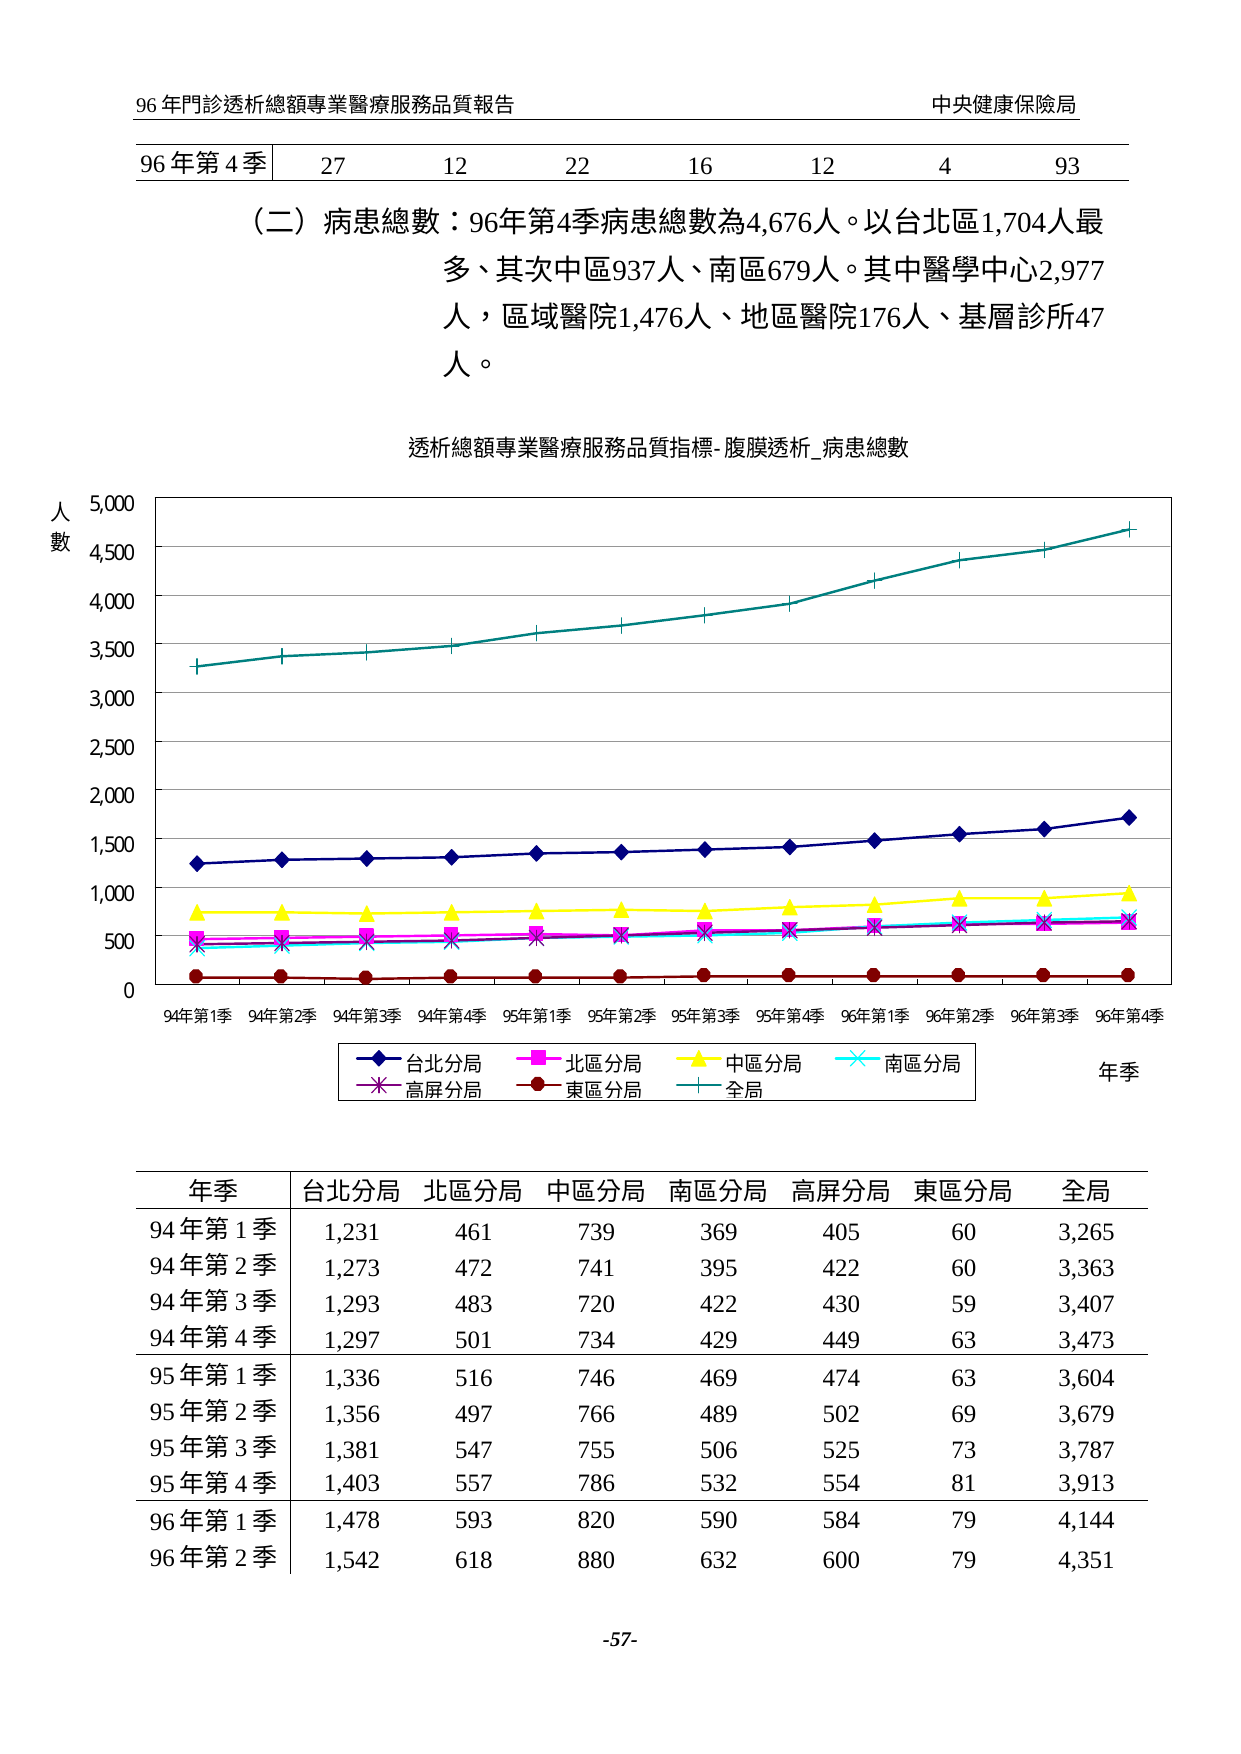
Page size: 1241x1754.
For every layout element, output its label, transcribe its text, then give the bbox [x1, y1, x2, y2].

table_header 北區分局 [413, 1172, 535, 1208]
table_cell 786 [535, 1464, 657, 1500]
table_cell 1,542 [291, 1538, 412, 1574]
table_cell 3,679 [1025, 1391, 1147, 1428]
table_cell 1,293 [291, 1282, 412, 1318]
table_cell 4,351 [1025, 1538, 1147, 1574]
table_cell 96年第1季 [136, 1501, 290, 1537]
table_cell 1,478 [291, 1501, 412, 1537]
table_cell 3,913 [1025, 1464, 1147, 1500]
table_cell 1,273 [291, 1245, 412, 1282]
table_cell 4,144 [1025, 1501, 1147, 1537]
table_cell 79 [903, 1501, 1025, 1537]
table_cell 79 [903, 1538, 1025, 1574]
table_cell 516 [413, 1355, 535, 1391]
table_cell 720 [535, 1282, 657, 1318]
table_cell 618 [413, 1538, 535, 1574]
table_header 中區分局 [535, 1172, 657, 1208]
table_header 全局 [1025, 1172, 1147, 1208]
table_cell 95年第2季 [136, 1391, 290, 1428]
table_cell 422 [780, 1245, 902, 1282]
table_cell 766 [535, 1391, 657, 1428]
table_cell 483 [413, 1282, 535, 1318]
table_cell 554 [780, 1464, 902, 1500]
table_cell 880 [535, 1538, 657, 1574]
table_cell 600 [780, 1538, 902, 1574]
table_cell 60 [903, 1245, 1025, 1282]
table_cell 632 [658, 1538, 780, 1574]
table_cell 12 [394, 145, 516, 180]
table_cell 547 [413, 1428, 535, 1464]
table_cell 95年第1季 [136, 1355, 290, 1391]
table_cell 1,297 [291, 1318, 412, 1354]
table_cell 63 [903, 1355, 1025, 1391]
table_cell 593 [413, 1501, 535, 1537]
table_header 南區分局 [658, 1172, 780, 1208]
table_cell 12 [761, 145, 884, 180]
table_cell 4 [884, 145, 1006, 180]
table_cell 590 [658, 1501, 780, 1537]
table_cell 1,381 [291, 1428, 412, 1464]
table_cell 525 [780, 1428, 902, 1464]
table_cell 584 [780, 1501, 902, 1537]
table_cell 506 [658, 1428, 780, 1464]
table_cell 3,363 [1025, 1245, 1147, 1282]
table_cell 501 [413, 1318, 535, 1354]
table_cell 405 [780, 1209, 902, 1245]
table_cell 820 [535, 1501, 657, 1537]
table_cell 95年第3季 [136, 1428, 290, 1464]
table_cell 469 [658, 1355, 780, 1391]
table_cell 3,604 [1025, 1355, 1147, 1391]
table_cell 1,231 [291, 1209, 412, 1245]
table_cell 1,403 [291, 1464, 412, 1500]
table_cell 94年第3季 [136, 1282, 290, 1318]
table_cell 746 [535, 1355, 657, 1391]
table_cell 557 [413, 1464, 535, 1500]
table_cell 3,473 [1025, 1318, 1147, 1354]
table_cell 429 [658, 1318, 780, 1354]
table_cell 532 [658, 1464, 780, 1500]
table_cell 95年第4季 [136, 1464, 290, 1500]
table_cell 96年第4季 [136, 145, 272, 180]
table_cell 96年第2季 [136, 1538, 290, 1574]
table_header 年季 [136, 1172, 290, 1208]
table_cell 502 [780, 1391, 902, 1428]
table_header 東區分局 [903, 1172, 1025, 1208]
list 病患總數：96年第4季病患總數為4,676人。以台北區1,704人最多、其次中區937人、南區679人。其中醫學中心2,977人，區域醫院1,476人、地區醫院176人、基層診所47人。 [236, 194, 1104, 378]
table_cell 60 [903, 1209, 1025, 1245]
table_cell 94年第2季 [136, 1245, 290, 1282]
table_cell 472 [413, 1245, 535, 1282]
table_cell 81 [903, 1464, 1025, 1500]
table_cell 93 [1006, 145, 1129, 180]
table_cell 755 [535, 1428, 657, 1464]
table_cell 474 [780, 1355, 902, 1391]
table_cell 3,787 [1025, 1428, 1147, 1464]
table_cell 449 [780, 1318, 902, 1354]
table_cell 94年第4季 [136, 1318, 290, 1354]
table_cell 27 [273, 145, 394, 180]
table_cell 734 [535, 1318, 657, 1354]
table_cell 73 [903, 1428, 1025, 1464]
table_cell 739 [535, 1209, 657, 1245]
table_cell 369 [658, 1209, 780, 1245]
table_cell 63 [903, 1318, 1025, 1354]
table_cell 422 [658, 1282, 780, 1318]
table_cell 3,407 [1025, 1282, 1147, 1318]
table_cell 69 [903, 1391, 1025, 1428]
table_header 高屏分局 [780, 1172, 902, 1208]
table_cell 3,265 [1025, 1209, 1147, 1245]
table_cell 489 [658, 1391, 780, 1428]
table_cell 461 [413, 1209, 535, 1245]
table_cell 497 [413, 1391, 535, 1428]
table_cell 59 [903, 1282, 1025, 1318]
table_cell 94年第1季 [136, 1209, 290, 1245]
table_cell 395 [658, 1245, 780, 1282]
table_cell 430 [780, 1282, 902, 1318]
table_cell 1,356 [291, 1391, 412, 1428]
table_cell 741 [535, 1245, 657, 1282]
table_cell 16 [639, 145, 761, 180]
table_cell 22 [516, 145, 639, 180]
table_header 台北分局 [291, 1172, 412, 1208]
table_cell 1,336 [291, 1355, 412, 1391]
